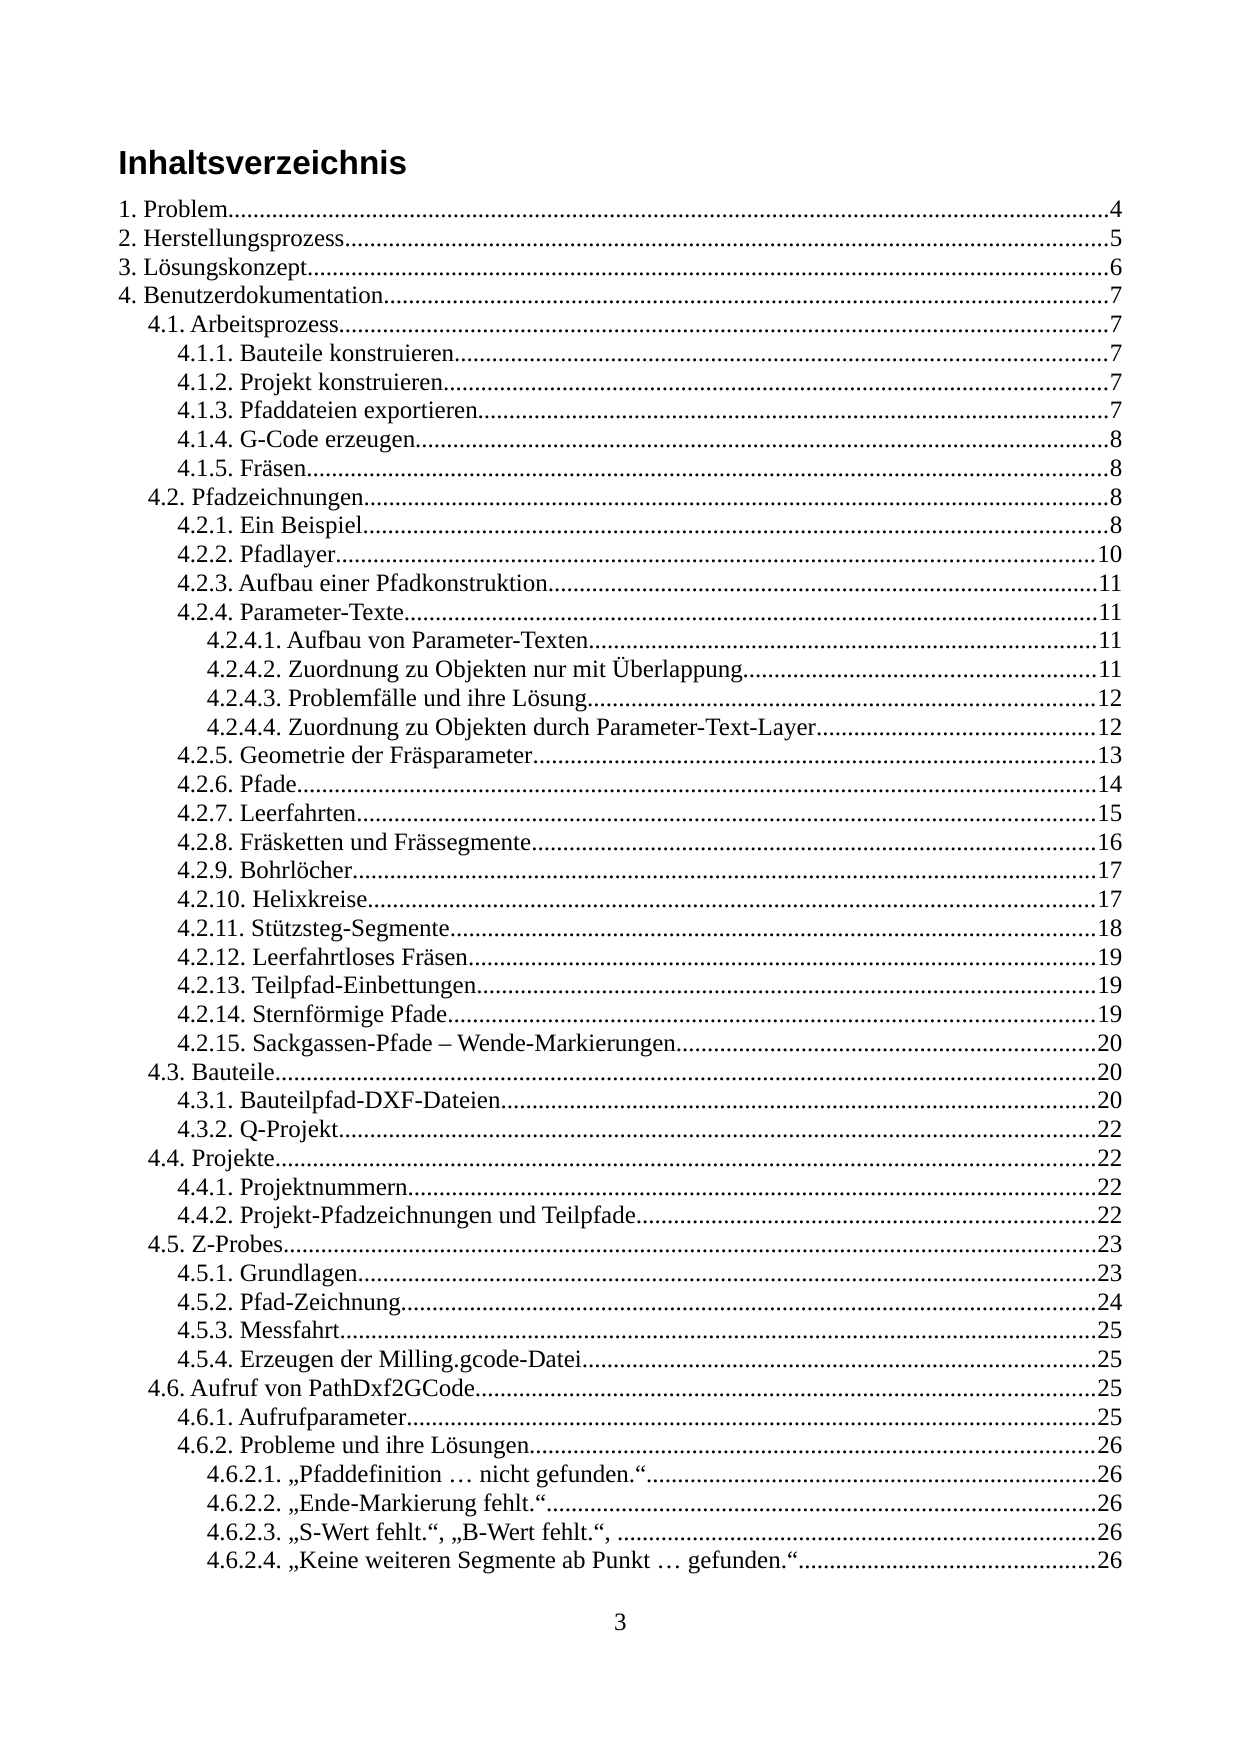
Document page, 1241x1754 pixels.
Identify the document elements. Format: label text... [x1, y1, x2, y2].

text 4.1.2. Projekt konstruieren 7 [177, 367, 1122, 395]
text 4. Benutzerdokumentation 7 [118, 280, 1122, 309]
text 4.2.11. Stützsteg-Segmente 18 [177, 913, 1122, 942]
text 4.2. Pfadzeichnungen 8 [148, 482, 1122, 510]
subtitle Inhaltsverzeichnis [118, 143, 1122, 182]
text 4.2.4.4. Zuordnung zu Objekten durch Parameter-Text-Layer 12 [207, 712, 1122, 740]
text 4.6.2.4. „Keine weiteren Segmente ab Punkt … gefunden.“ 26 [207, 1545, 1122, 1574]
text 4.2.13. Teilpfad-Einbettungen 19 [177, 970, 1122, 999]
text 4.2.14. Sternförmige Pfade 19 [177, 999, 1122, 1028]
text 4.2.4.1. Aufbau von Parameter-Texten 11 [207, 625, 1122, 654]
text 4.6.2.1. „Pfaddefinition … nicht gefunden.“ 26 [207, 1459, 1122, 1488]
text 4.2.5. Geometrie der Fräsparameter 13 [177, 740, 1122, 769]
text 4.2.9. Bohrlöcher 17 [177, 855, 1122, 884]
text 4.2.3. Aufbau einer Pfadkonstruktion 11 [177, 568, 1122, 597]
text 4.5.4. Erzeugen der Milling.gcode-Datei 25 [177, 1344, 1122, 1373]
text 4.6.2.2. „Ende-Markierung fehlt.“ 26 [207, 1488, 1122, 1517]
text 4.4.1. Projektnummern 22 [177, 1172, 1122, 1200]
text 4.2.4.3. Problemfälle und ihre Lösung 12 [207, 683, 1122, 712]
text 4.2.6. Pfade 14 [177, 769, 1122, 798]
text 4.1.1. Bauteile konstruieren 7 [177, 338, 1122, 367]
text 4.2.4. Parameter-Texte 11 [177, 597, 1122, 625]
text 3. Lösungskonzept 6 [118, 252, 1122, 280]
text 4.1.3. Pfaddateien exportieren 7 [177, 395, 1122, 424]
text 4.4.2. Projekt-Pfadzeichnungen und Teilpfade 22 [177, 1200, 1122, 1229]
text 4.2.1. Ein Beispiel 8 [177, 510, 1122, 539]
text 4.1.4. G-Code erzeugen 8 [177, 424, 1122, 453]
text 2. Herstellungsprozess 5 [118, 223, 1122, 252]
text 1. Problem 4 [118, 194, 1122, 223]
text 4.6.1. Aufrufparameter 25 [177, 1402, 1122, 1430]
text 4.5.3. Messfahrt 25 [177, 1315, 1122, 1344]
text 4.2.10. Helixkreise 17 [177, 884, 1122, 913]
text 4.5. Z-Probes 23 [148, 1229, 1122, 1258]
text 4.5.2. Pfad-Zeichnung 24 [177, 1287, 1122, 1315]
text 4.2.7. Leerfahrten 15 [177, 798, 1122, 827]
text 4.3. Bauteile 20 [148, 1057, 1122, 1085]
text 4.2.15. Sackgassen-Pfade – Wende-Markierungen 20 [177, 1028, 1122, 1057]
text 4.3.2. Q-Projekt 22 [177, 1114, 1122, 1143]
text 4.3.1. Bauteilpfad-DXF-Dateien 20 [177, 1085, 1122, 1114]
text 4.6.2.3. „S-Wert fehlt.“, „B-Wert fehlt.“, ... 26 [207, 1517, 1122, 1545]
text 4.6.2. Probleme und ihre Lösungen 26 [177, 1430, 1122, 1459]
text 4.1.5. Fräsen 8 [177, 453, 1122, 482]
text 4.2.2. Pfadlayer 10 [177, 539, 1122, 568]
text 4.1. Arbeitsprozess 7 [148, 309, 1122, 338]
text 4.6. Aufruf von PathDxf2GCode 25 [148, 1373, 1122, 1402]
text 4.2.12. Leerfahrtloses Fräsen 19 [177, 942, 1122, 970]
text 4.2.8. Fräsketten und Frässegmente 16 [177, 827, 1122, 855]
text 4.2.4.2. Zuordnung zu Objekten nur mit Überlappung 11 [207, 654, 1122, 683]
text 4.5.1. Grundlagen 23 [177, 1258, 1122, 1287]
text 4.4. Projekte 22 [148, 1143, 1122, 1172]
